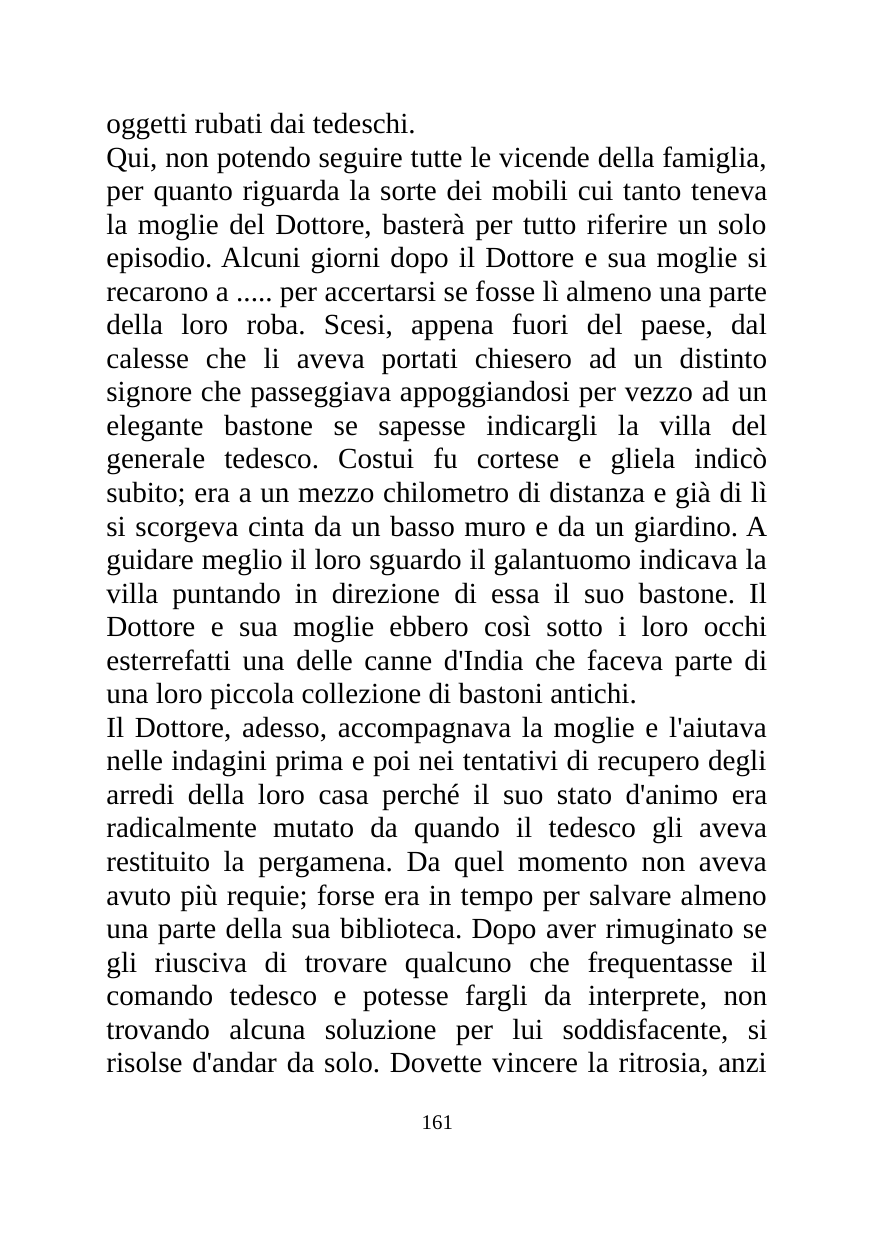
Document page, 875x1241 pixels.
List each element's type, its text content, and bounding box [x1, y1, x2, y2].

text Qui, non potendo seguire tutte le vicende della famiglia, per quanto riguarda la sorte dei mobili cui tanto teneva la moglie del Dottore, basterà per tutto riferire un solo episodio. Alcuni giorni dopo il Dottore e sua moglie si recarono a ..... per accertarsi se fosse lì almeno una parte della loro roba. Scesi, appena fuori del paese, dal calesse che li aveva portati chiesero ad un distinto signore che passeggiava appoggiandosi per vezzo ad un elegante bastone se sapesse indicargli la villa del generale tedesco. Costui fu cortese e gliela indicò subito; era a un mezzo chilometro di distanza e già di lì si scorgeva cinta da un basso muro e da un giardino. A guidare meglio il loro sguardo il galantuomo indicava la villa puntando in direzione di essa il suo bastone. Il Dottore e sua moglie ebbero così sotto i loro occhi esterrefatti una delle canne d'India che faceva parte di una loro piccola collezione di bastoni antichi. [106, 140, 768, 710]
text oggetti rubati dai tedeschi. [106, 106, 768, 140]
text Il Dottore, adesso, accompagnava la moglie e l'aiutava nelle indagini prima e poi nei tentativi di recupero degli arredi della loro casa perché il suo stato d'animo era radicalmente mutato da quando il tedesco gli aveva restituito la pergamena. Da quel momento non aveva avuto più requie; forse era in tempo per salvare almeno una parte della sua biblioteca. Dopo aver rimuginato se gli riusciva di trovare qualcuno che frequentasse il comando tedesco e potesse fargli da interprete, non trovando alcuna soluzione per lui soddisfacente, si risolse d'andar da solo. Dovette vincere la ritrosia, anzi [106, 710, 768, 1079]
